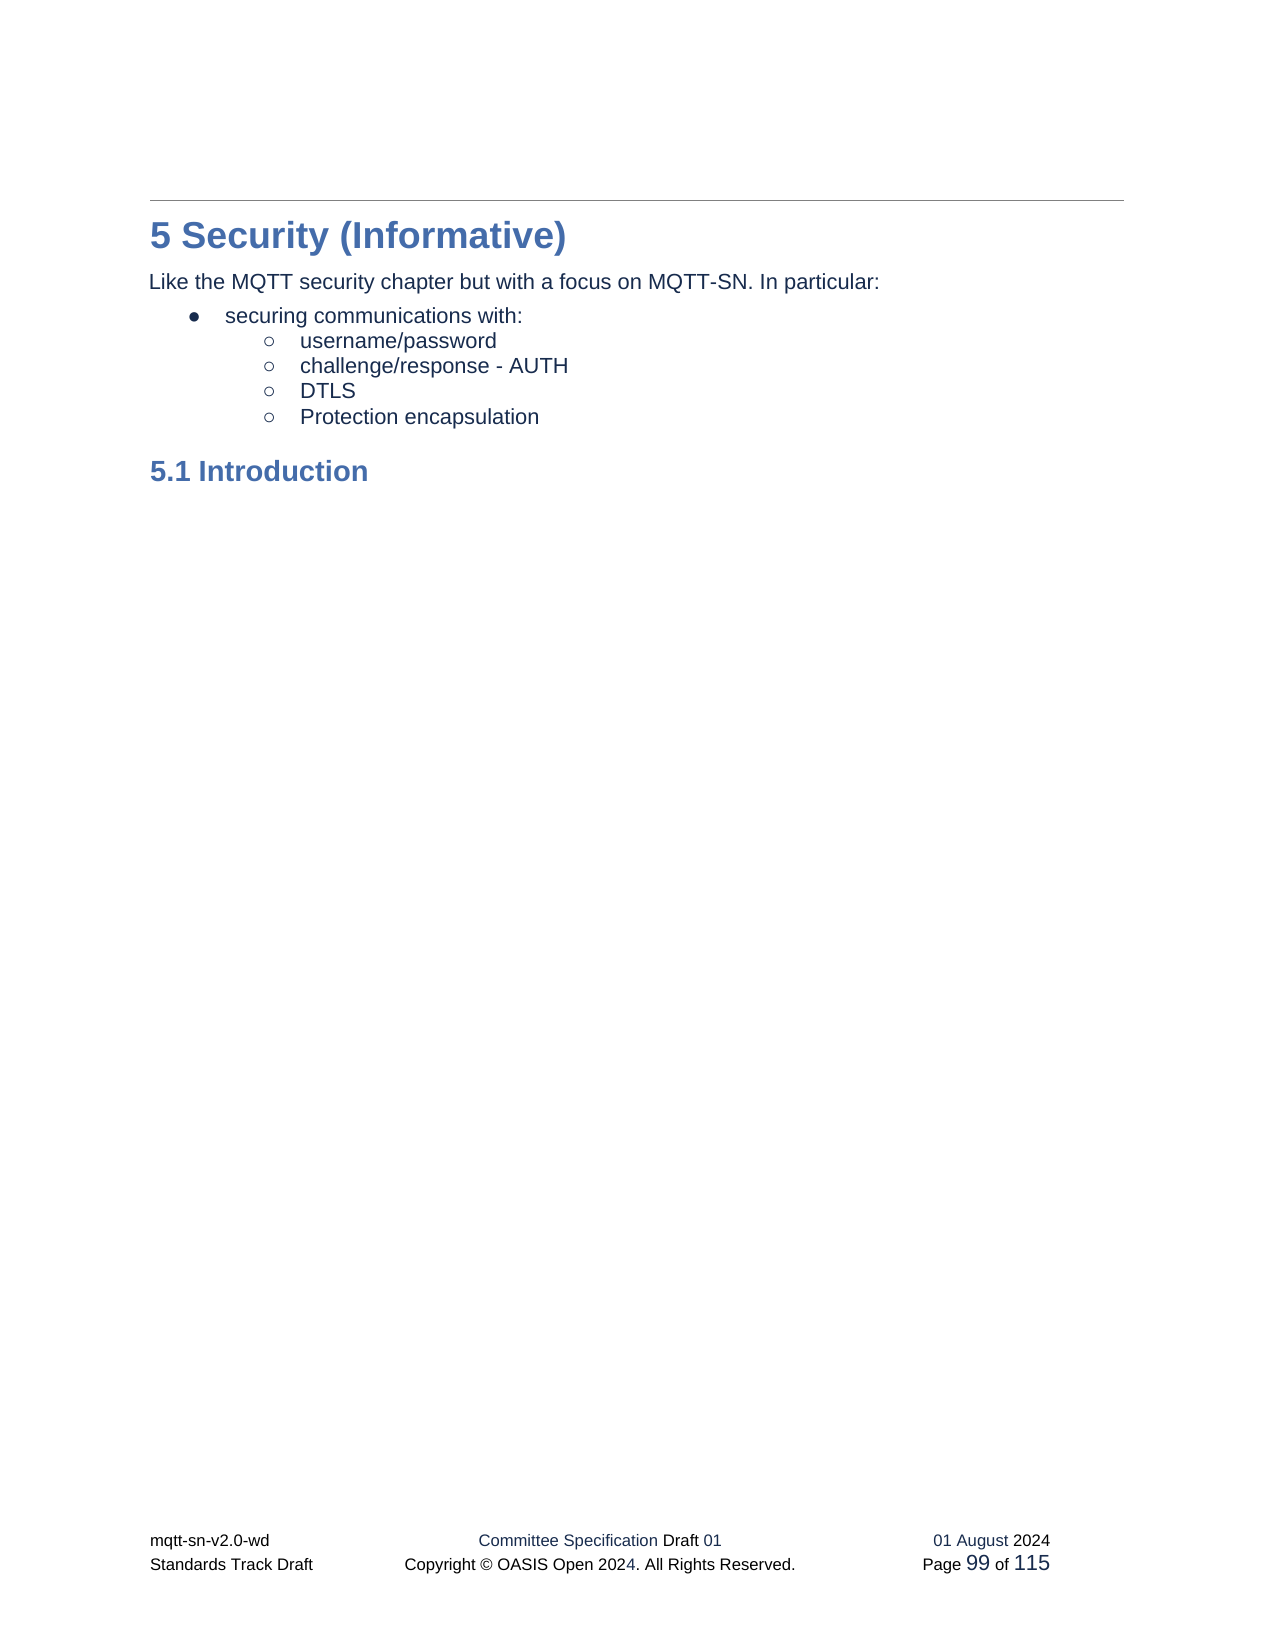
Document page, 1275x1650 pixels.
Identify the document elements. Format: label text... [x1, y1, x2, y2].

subtitle 5.1 Introduction [150, 454, 1124, 487]
list Protection encapsulation [262, 403, 1124, 429]
list DTLS [262, 378, 1124, 403]
list username/password [262, 328, 1124, 353]
text Like the MQTT security chapter but with a focus on MQTT-SN. In particular: [148, 269, 1124, 294]
subtitle 5 Security (Informative) [150, 201, 1124, 257]
list challenge/response - AUTH [262, 353, 1124, 378]
list securing communications with: [187, 303, 1124, 328]
